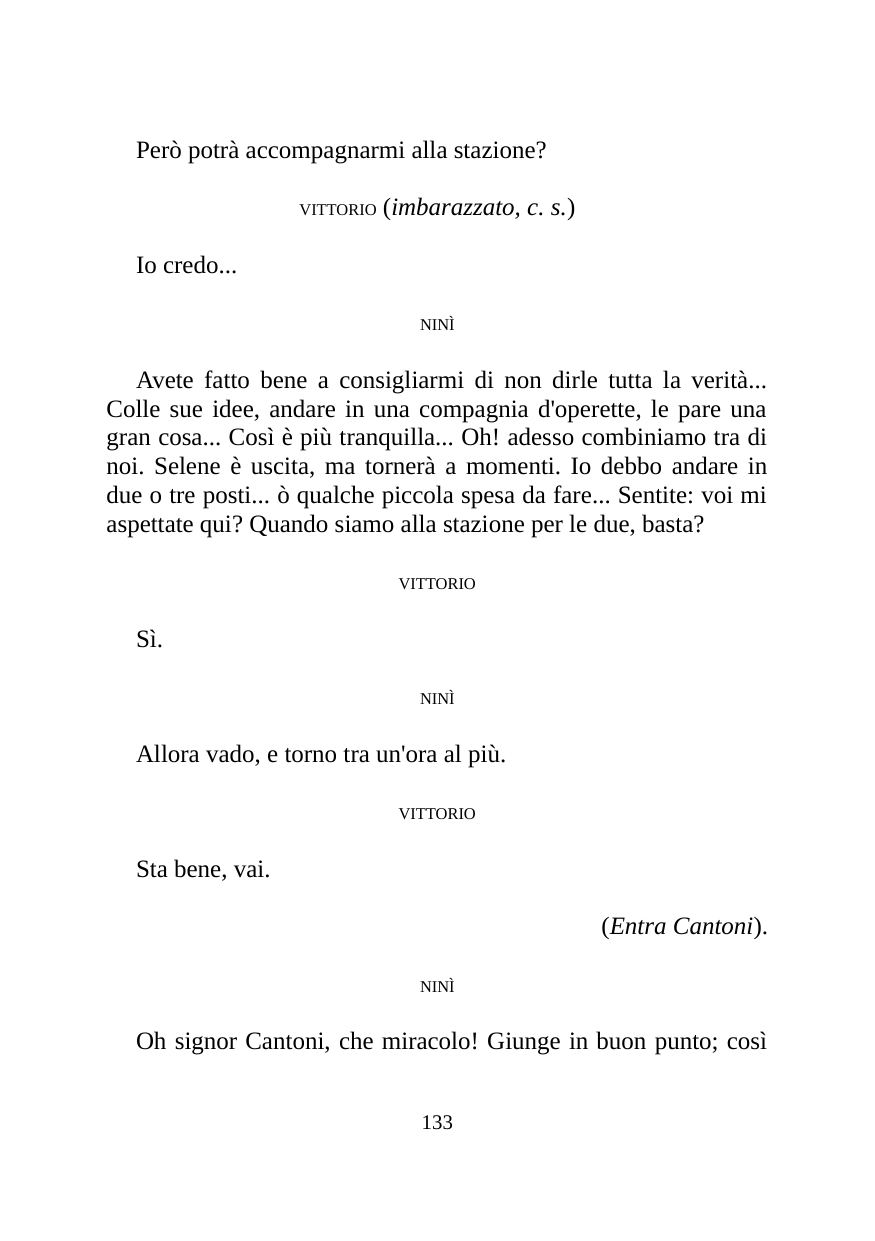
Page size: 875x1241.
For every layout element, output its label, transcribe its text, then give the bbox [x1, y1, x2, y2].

text Sì. [106, 624, 768, 652]
text ninì [106, 307, 768, 336]
text vittorio [106, 796, 768, 825]
text ninì [106, 969, 768, 997]
text Però potrà accompagnarmi alla stazione? [106, 135, 768, 164]
text Sta bene, vai. [106, 854, 768, 882]
text Oh signor Cantoni, che miracolo! Giunge in buon punto; così [106, 1026, 768, 1055]
text (Entra Cantoni). [106, 911, 768, 940]
text Allora vado, e torno tra un'ora al più. [106, 739, 768, 767]
text vittorio (imbarazzato, c. s.) [106, 192, 768, 221]
text Avete fatto bene a consigliarmi di non dirle tutta la verità... Colle sue idee, andare in una compagnia d'operette, le pare una gran cosa... Così è più tranquilla... Oh! adesso combiniamo tra di noi. Selene è uscita, ma tornerà a momenti. Io debbo andare in due o tre posti... ò qualche piccola spesa da fare... Sentite: voi mi aspettate qui? Quando siamo alla stazione per le due, basta? [106, 365, 768, 537]
text vittorio [106, 566, 768, 595]
text Io credo... [106, 250, 768, 279]
text ninì [106, 681, 768, 710]
